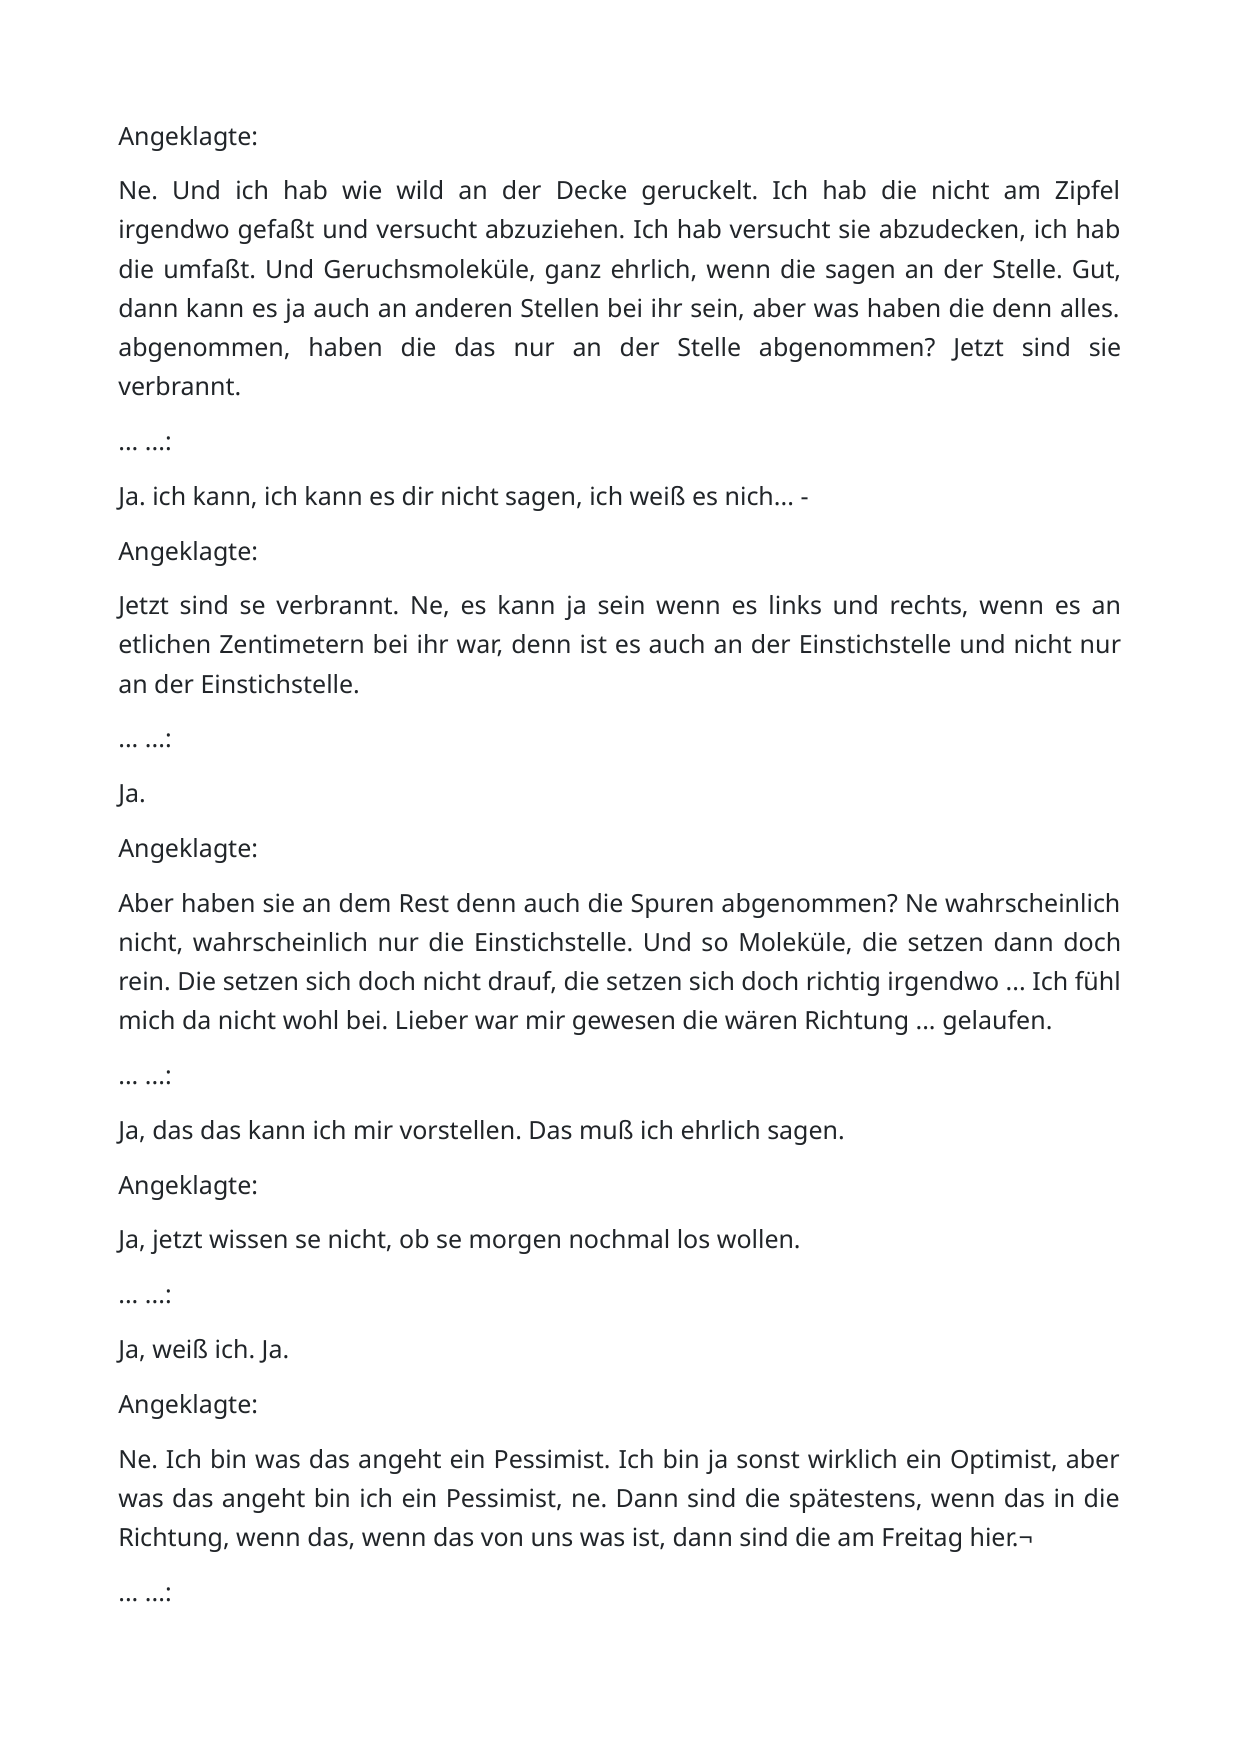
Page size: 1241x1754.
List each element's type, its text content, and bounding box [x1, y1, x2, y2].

text Angeklagte: [118, 533, 1122, 567]
text Ja, das das kann ich mir vorstellen. Das muß ich ehrlich sagen. [118, 1112, 1122, 1147]
text Jetzt sind se verbrannt. Ne, es kann ja sein wenn es links und rechts, wenn es an etlichen Zentimetern bei ihr war, denn ist es auch an der Einstichstelle und nicht nur an der Einstichstelle. [118, 588, 1122, 700]
text Ja, jetzt wissen se nicht, ob se morgen nochmal los wollen. [118, 1222, 1122, 1256]
text Ja. [118, 776, 1122, 810]
text Angeklagte: [118, 831, 1122, 865]
text Ne. Und ich hab wie wild an der Decke geruckelt. Ich hab die nicht am Zipfel irgendwo gefaßt und versucht abzuziehen. Ich hab versucht sie abzudecken, ich hab die umfaßt. Und Geruchsmoleküle, ganz ehrlich, wenn die sagen an der Stelle. Gut, dann kann es ja auch an anderen Stellen bei ihr sein, aber was haben die denn alles. abgenommen, haben die das nur an der Stelle abgenommen? Jetzt sind sie verbrannt. [118, 173, 1122, 403]
text Ja, weiß ich. Ja. [118, 1332, 1122, 1366]
text ... ...: [118, 1058, 1122, 1092]
text ... ...: [118, 423, 1122, 458]
text Angeklagte: [118, 1386, 1122, 1421]
text Angeklagte: [118, 1167, 1122, 1201]
text ... ...: [118, 1574, 1122, 1608]
text Angeklagte: [118, 118, 1122, 152]
text Ne. Ich bin was das angeht ein Pessimist. Ich bin ja sonst wirklich ein Optimist, aber was das angeht bin ich ein Pessimist, ne. Dann sind die spätestens, wenn das in die Richtung, wenn das, wenn das von uns was ist, dann sind die am Freitag hier.¬ [118, 1441, 1122, 1554]
text ... ...: [118, 721, 1122, 755]
text Aber haben sie an dem Rest denn auch die Spuren abgenommen? Ne wahrscheinlich nicht, wahrscheinlich nur die Einstichstelle. Und so Moleküle, die setzen dann doch rein. Die setzen sich doch nicht drauf, die setzen sich doch richtig irgendwo ... Ich fühl mich da nicht wohl bei. Lieber war mir gewesen die wären Richtung ... gelaufen. [118, 885, 1122, 1037]
text Ja. ich kann, ich kann es dir nicht sagen, ich weiß es nich... - [118, 478, 1122, 512]
text ... ...: [118, 1277, 1122, 1311]
